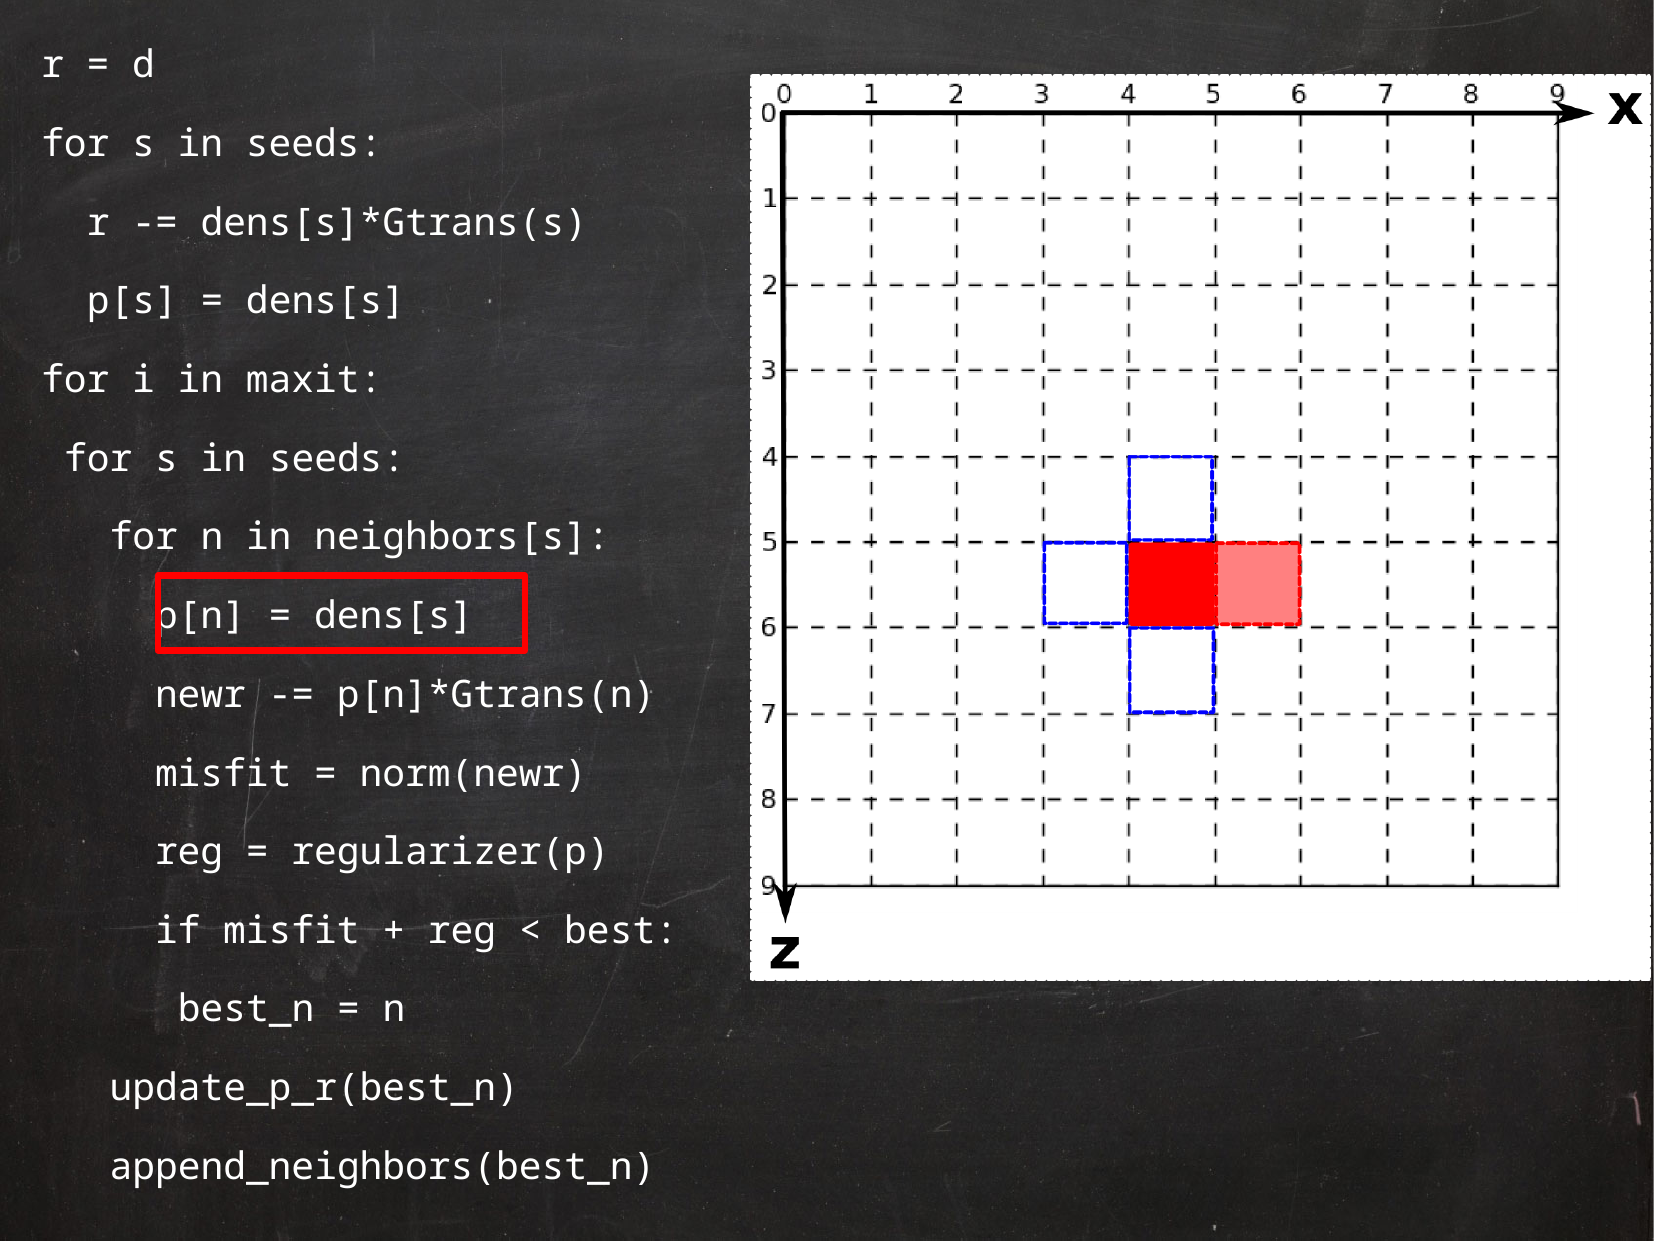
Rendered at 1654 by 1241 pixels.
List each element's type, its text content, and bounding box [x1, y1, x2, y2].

list r = d for s in seeds: r -= dens[s]*Gtrans(s) p[s] = dens[s] for i in maxit: for s in seeds: for n in neighbors[s]: p[n] = dens[s] newr -= p[n]*Gtrans(n) misfit = norm(newr) reg = regularizer(p) if misfit + reg < best: best_n = n update_p_r(best_n) append_neighbors(best_n) [41, 37, 1613, 1201]
picture [0, 0, 1654, 1241]
